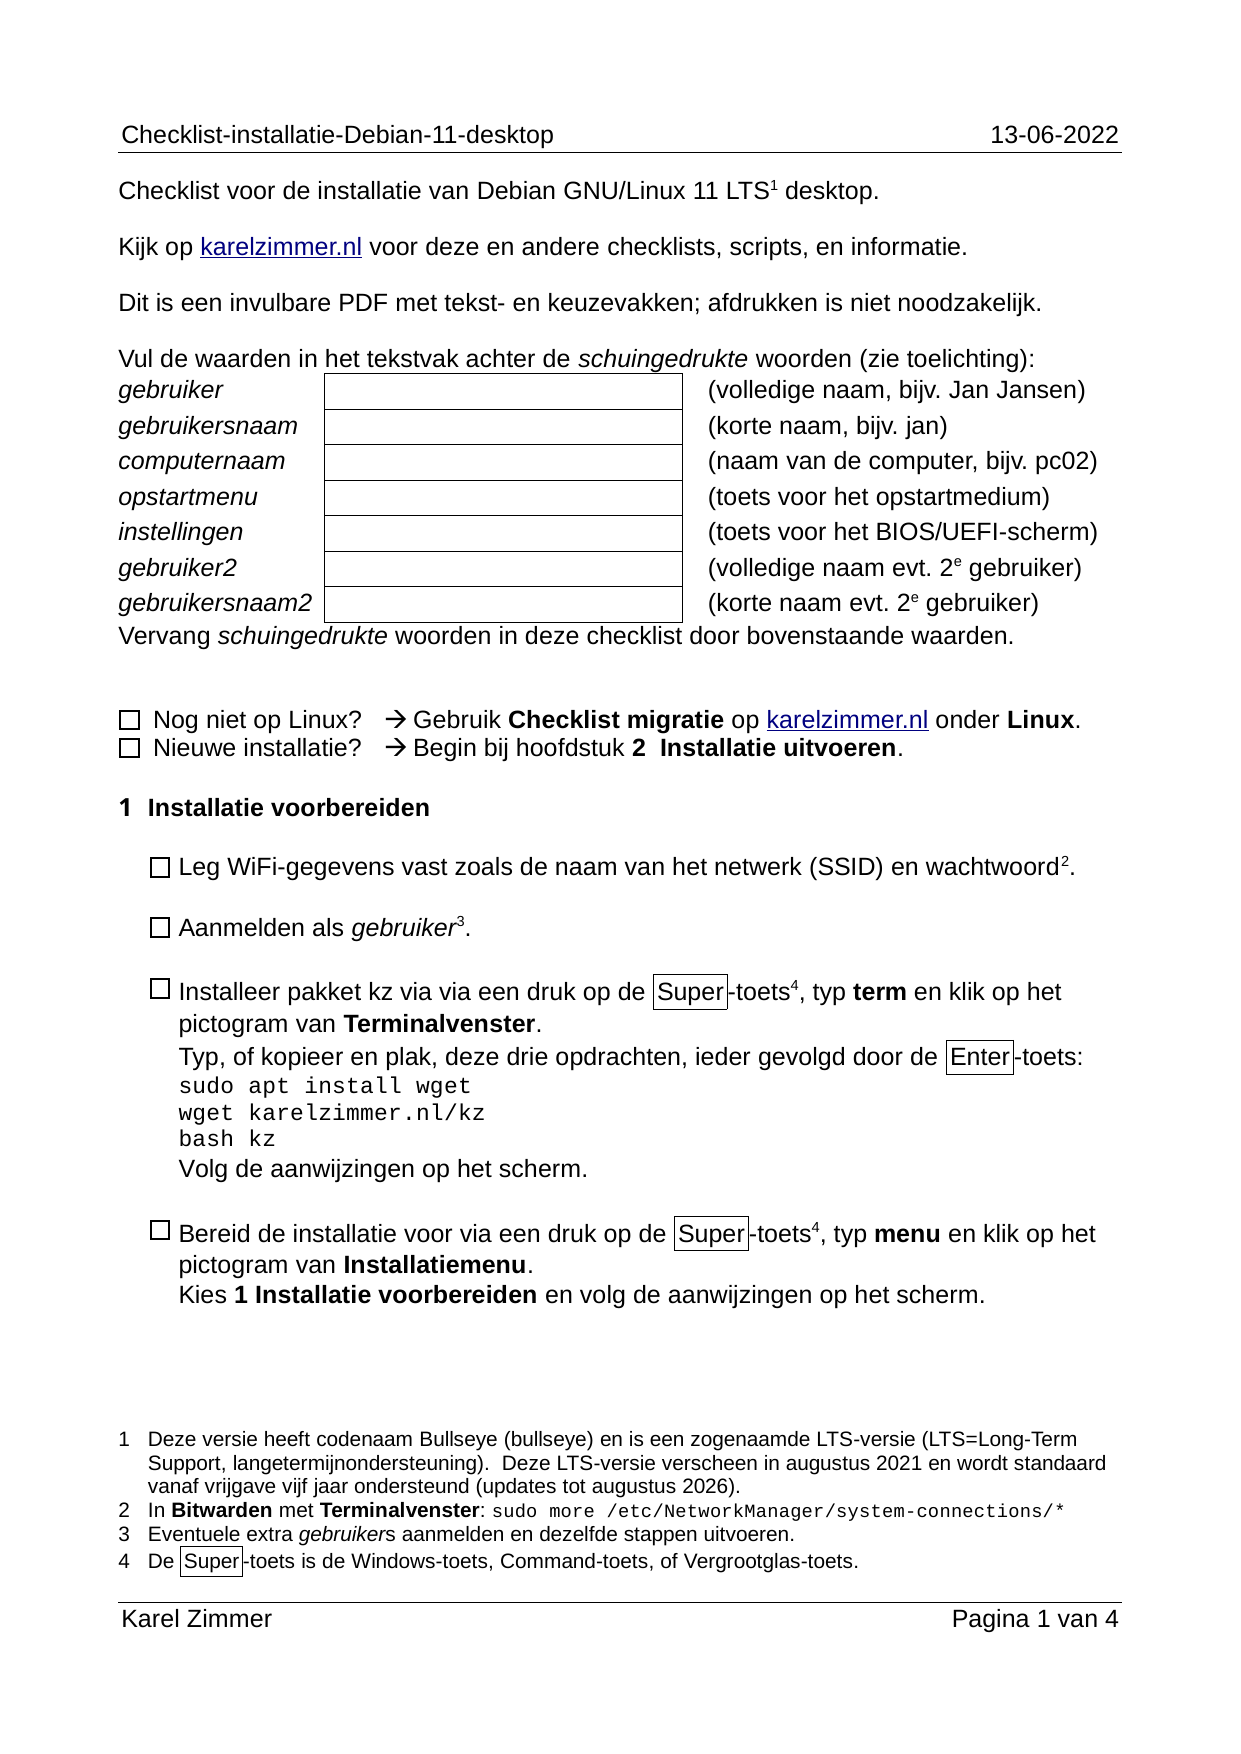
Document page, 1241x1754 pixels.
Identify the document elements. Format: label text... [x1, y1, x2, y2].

text (volledige naam evt. 2e gebruiker) [683, 551, 1122, 586]
text gebruikersnaam [118, 409, 324, 444]
text Checklist voor de installatie van Debian GNU/Linux 11 LTS desktop. [118, 177, 1122, 205]
text Kijk op karelzimmer.nl voor deze en andere checklists, scripts, en informatie. [118, 233, 1122, 261]
text opstartmenu [118, 480, 324, 515]
list Installatie voorbereiden [118, 790, 1122, 824]
table_cell Bereid de installatie voor via een druk op de Super-toets4, typ menu en klik op het pictogram van Installatiemenu. [177, 1215, 1120, 1280]
table_cell [141, 973, 177, 1039]
table_cell [141, 943, 177, 973]
table_cell [141, 882, 177, 913]
table_cell Kies 1 Installatie voorbereiden en volg de aanwijzingen op het scherm. [177, 1280, 1120, 1311]
table_cell [141, 1185, 177, 1215]
text Nieuwe installatie?  Begin bij hoofdstuk 2 Installatie uitvoeren. [118, 734, 1122, 762]
text (toets voor het BIOS/UEFI-scherm) [683, 515, 1122, 551]
table_cell Volg de aanwijzingen op het scherm. [177, 1154, 1120, 1184]
table_cell Installeer pakket kz via via een druk op de Super-toets, typ term en klik op het pictogram van Terminalvenster. [177, 973, 1120, 1039]
table_header [141, 852, 177, 882]
table_cell [141, 1280, 177, 1311]
table_cell Aanmelden als gebruiker. [177, 913, 1120, 943]
table_cell [177, 882, 1120, 913]
table_header Leg WiFi-gegevens vast zoals de naam van het netwerk (SSID) en wachtwoord. [177, 852, 1120, 882]
text (volledige naam, bijv. Jan Jansen) [683, 373, 1122, 409]
table_cell [141, 1039, 177, 1154]
text (naam van de computer, bijv. pc02) [683, 444, 1122, 480]
text Dit is een invulbare PDF met tekst- en keuzevakken; afdrukken is niet noodzakelijk. [118, 289, 1122, 317]
table_cell [177, 1185, 1120, 1215]
text gebruikersnaam2 [118, 586, 324, 622]
table_cell [141, 1154, 177, 1184]
table_cell [141, 913, 177, 943]
text gebruiker [118, 373, 324, 409]
text (korte naam evt. 2e gebruiker) [683, 586, 1122, 622]
text Vervang schuingedrukte woorden in deze checklist door bovenstaande waarden. [118, 622, 1122, 650]
text Deze versie heeft codenaam Bullseye (bullseye) en is een zogenaamde LTS-versie (LTS=Long-Term Support, langetermijnondersteuning). Deze LTS-versie verscheen in augustus 2021 en wordt standaard vanaf vrijgave vijf jaar ondersteund (updates tot augustus 2026). [118, 1428, 1122, 1498]
table_cell [141, 1215, 177, 1280]
table_cell Typ, of kopieer en plak, deze drie opdrachten, ieder gevolgd door de Enter-toets: sudo apt install wget wget karelzimmer.nl/kz bash kz [177, 1039, 1120, 1154]
text instellingen [118, 515, 324, 551]
table_cell [177, 943, 1120, 973]
text Nog niet op Linux?  Gebruik Checklist migratie op karelzimmer.nl onder Linux. [118, 706, 1122, 734]
text (korte naam, bijv. jan) [683, 409, 1122, 444]
text (toets voor het opstartmedium) [683, 480, 1122, 515]
text Vul de waarden in het tekstvak achter de schuingedrukte woorden (zie toelichting): [118, 345, 1122, 373]
text gebruiker2 [118, 551, 324, 586]
text computernaam [118, 444, 324, 480]
